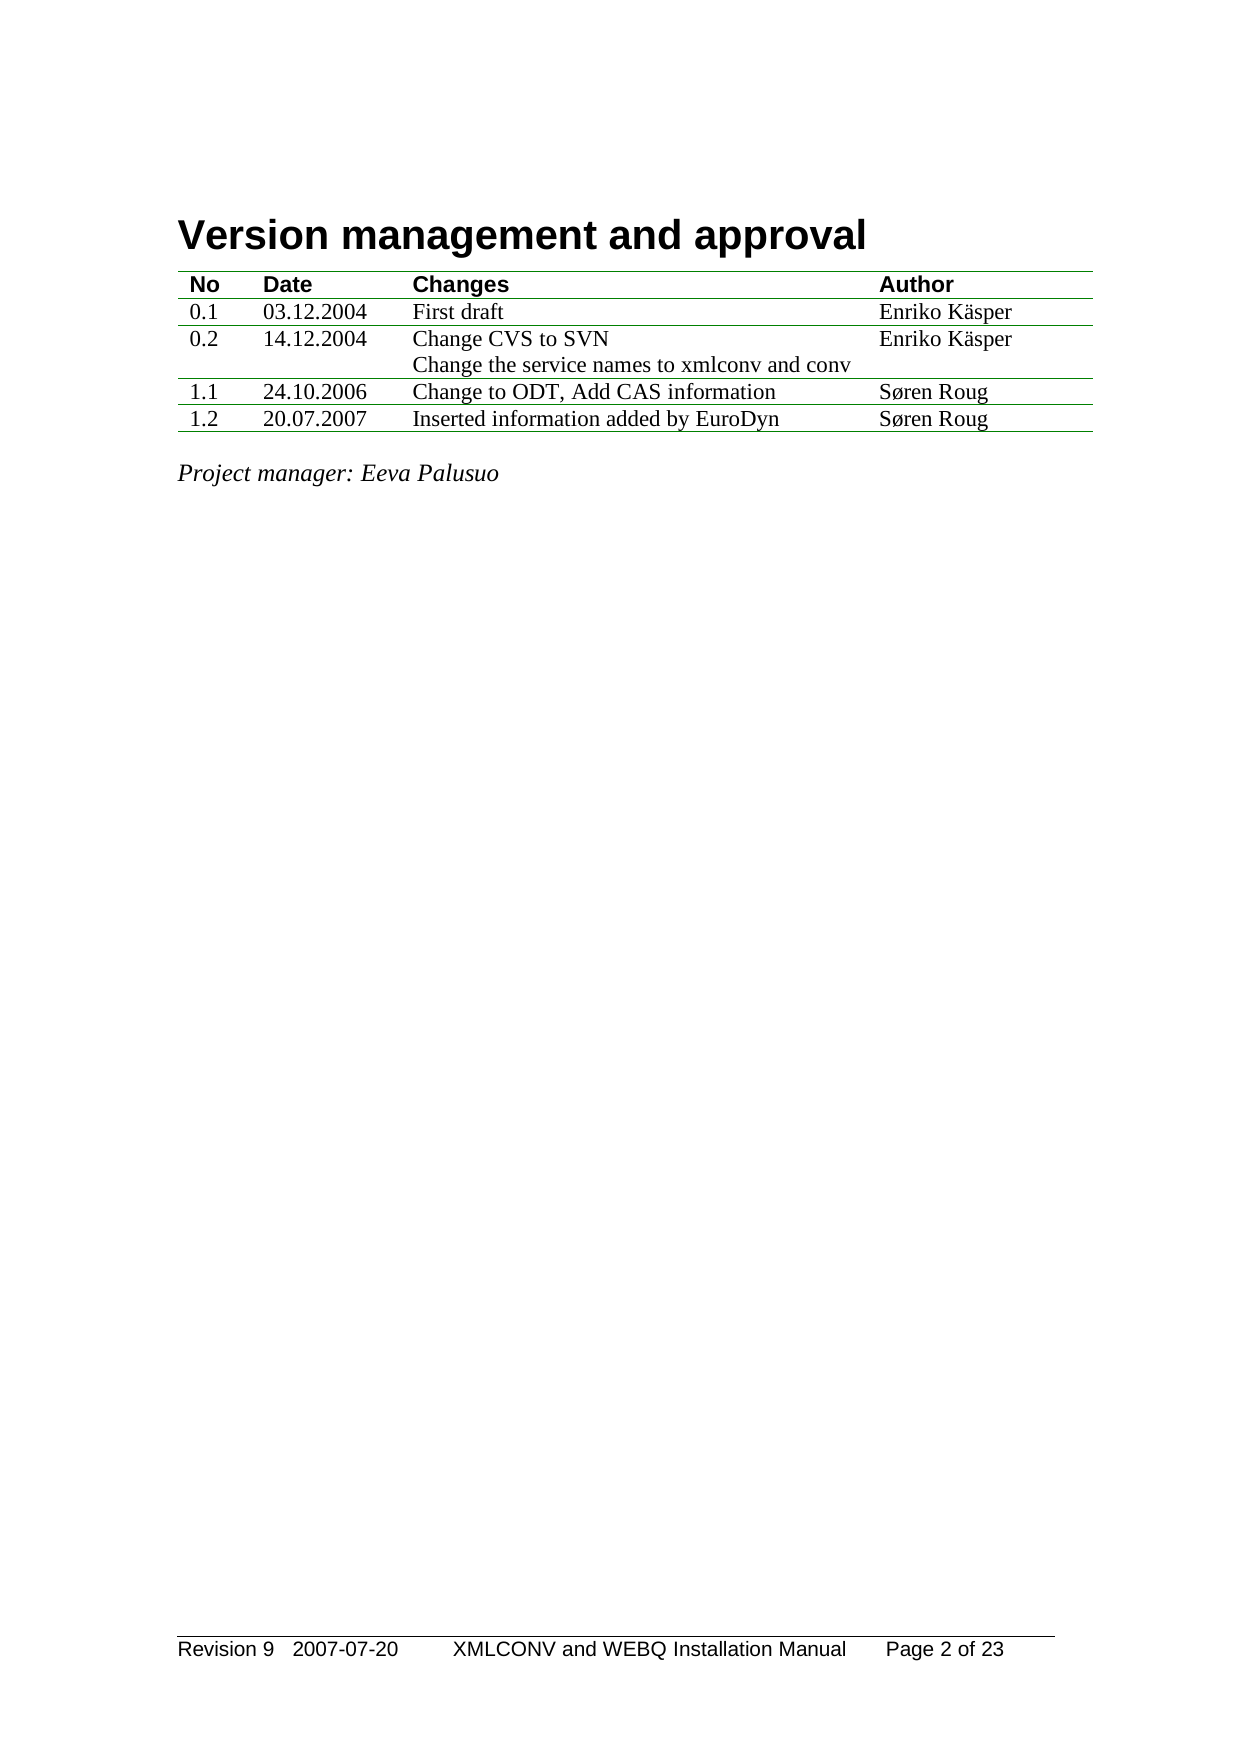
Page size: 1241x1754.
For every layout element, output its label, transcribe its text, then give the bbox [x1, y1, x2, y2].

table_header Author [868, 272, 1093, 298]
table_cell First draft [401, 299, 868, 324]
table_cell 1.1 [178, 379, 252, 404]
table_header Changes [401, 272, 868, 298]
subtitle Version management and approval [177, 210, 1092, 258]
table_cell Søren Roug [868, 379, 1093, 404]
table_cell 1.2 [178, 405, 252, 431]
table_cell Change CVS to SVN Change the service names to xmlconv and conv [401, 326, 868, 378]
table_cell 14.12.2004 [252, 326, 401, 378]
table_header Date [252, 272, 401, 298]
table_header No [178, 272, 252, 298]
table_cell Søren Roug [868, 405, 1093, 431]
table_cell Enriko Käsper [868, 326, 1093, 378]
table_cell 24.10.2006 [252, 379, 401, 404]
table_cell 20.07.2007 [252, 405, 401, 431]
table_cell 0.1 [178, 299, 252, 324]
table_cell Change to ODT, Add CAS information [401, 379, 868, 404]
text Project manager: Eeva Palusuo [177, 458, 1092, 487]
table_cell 0.2 [178, 326, 252, 378]
table_cell 03.12.2004 [252, 299, 401, 324]
table_cell Enriko Käsper [868, 299, 1093, 324]
table_cell Inserted information added by EuroDyn [401, 405, 868, 431]
